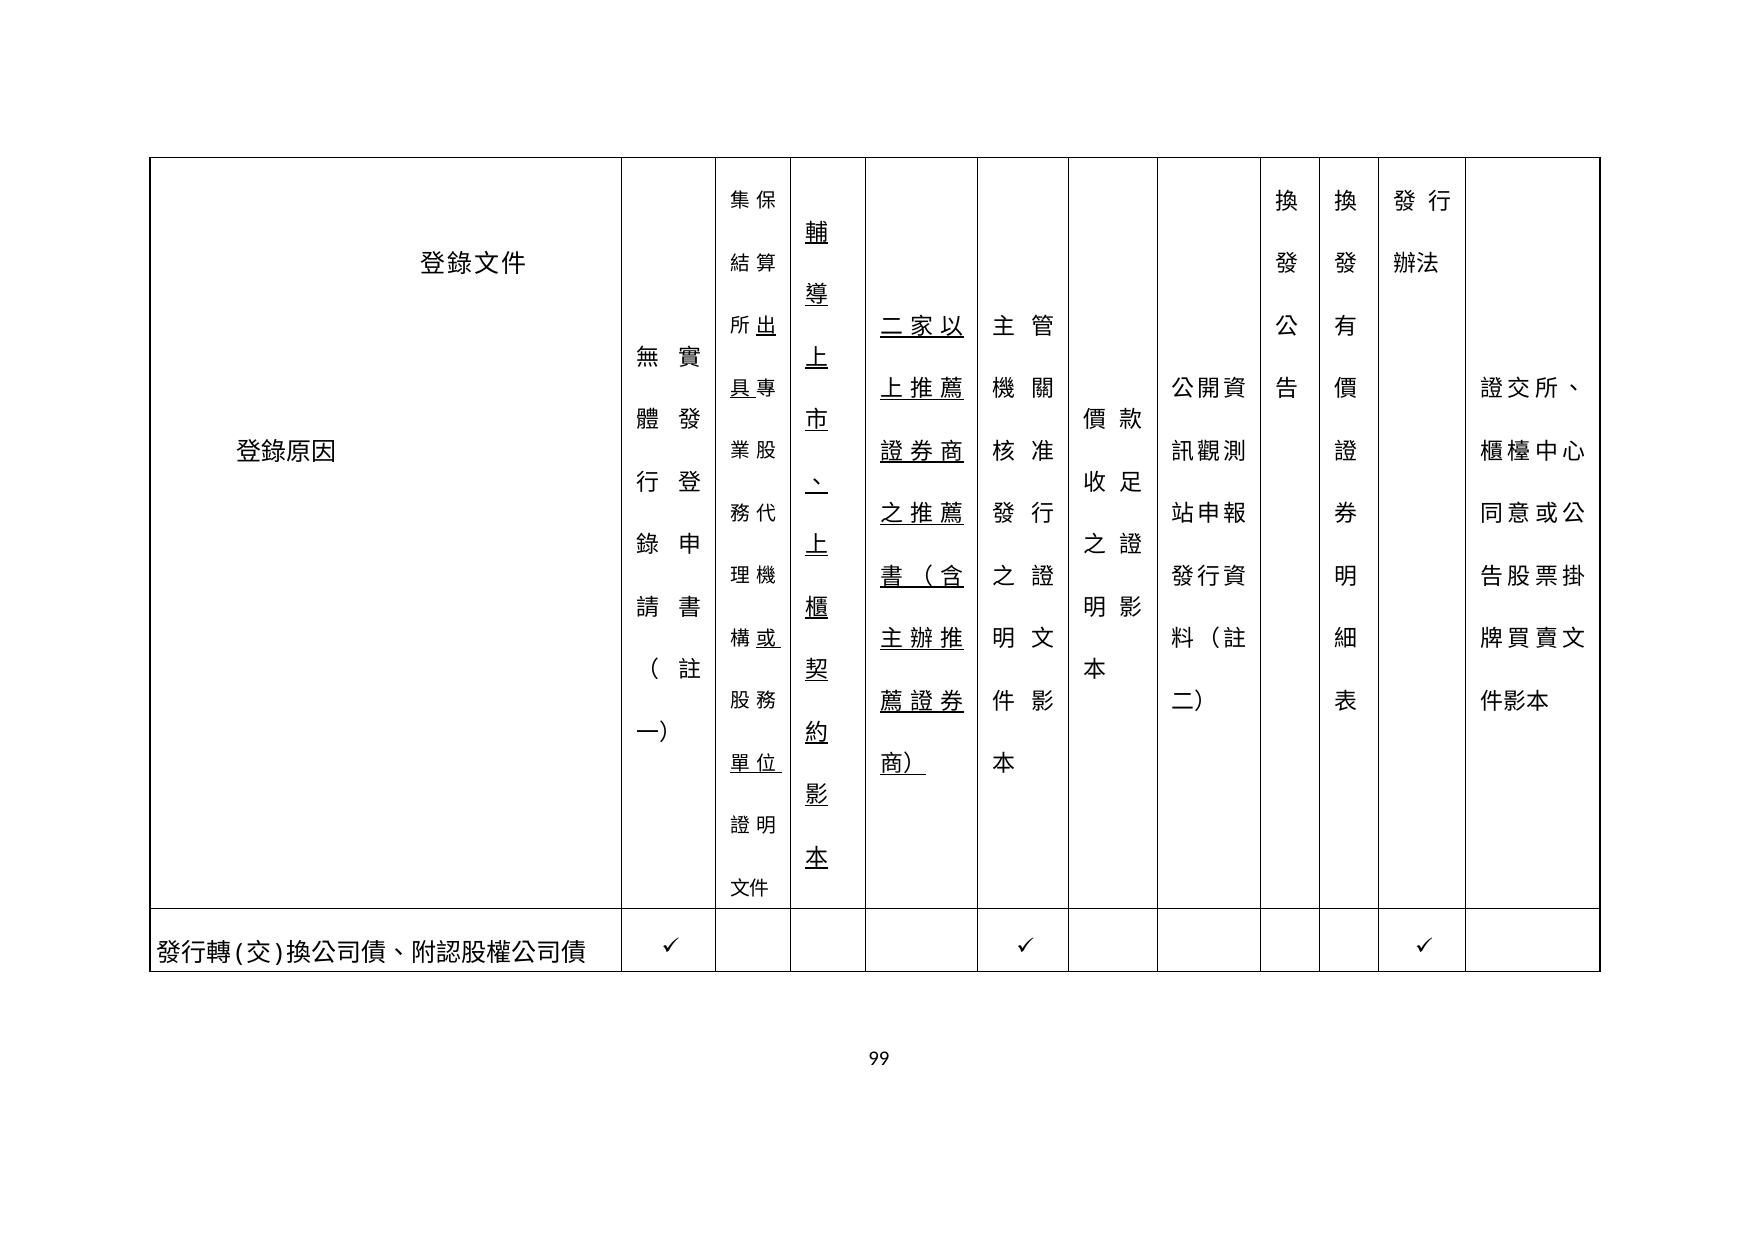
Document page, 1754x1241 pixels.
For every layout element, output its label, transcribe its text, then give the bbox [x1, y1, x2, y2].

table_cell  [1379, 909, 1465, 971]
table_header 輔導上市、上櫃契約影本 [791, 158, 865, 908]
table_header 價款收足之證明影本 [1069, 158, 1157, 908]
table_cell [716, 909, 790, 971]
table_cell [1261, 909, 1319, 971]
table_header 證交所、櫃檯中心同意或公告股票掛牌買賣文件影本 [1466, 158, 1599, 908]
table_header 登錄文件 登錄原因 [151, 158, 621, 908]
table_header 主管機關核准發行之證明文件影本 [978, 158, 1068, 908]
table_header 發行辦法 [1379, 158, 1465, 908]
table_cell [866, 909, 977, 971]
table_cell  [622, 909, 715, 971]
table_header 換發公告 [1261, 158, 1319, 908]
table_cell [1069, 909, 1157, 971]
table_cell [1158, 909, 1260, 971]
table_header 公開資訊觀測站申報發行資料（註二） [1158, 158, 1260, 908]
table_header 無實體發行登錄申請書（註一） [622, 158, 715, 908]
table_cell [1320, 909, 1378, 971]
table_header 集保結算所出具專業股務代理機構或股務單位證明文件 [716, 158, 790, 908]
table_cell 發行轉(交)換公司債、附認股權公司債 [151, 909, 621, 971]
table_header 二家以上推薦證券商之推薦書（含主辦推薦證券商） [866, 158, 977, 908]
table_cell [791, 909, 865, 971]
table_header 換發有價證券明細表 [1320, 158, 1378, 908]
table_cell  [978, 909, 1068, 971]
table_cell [1466, 909, 1599, 971]
